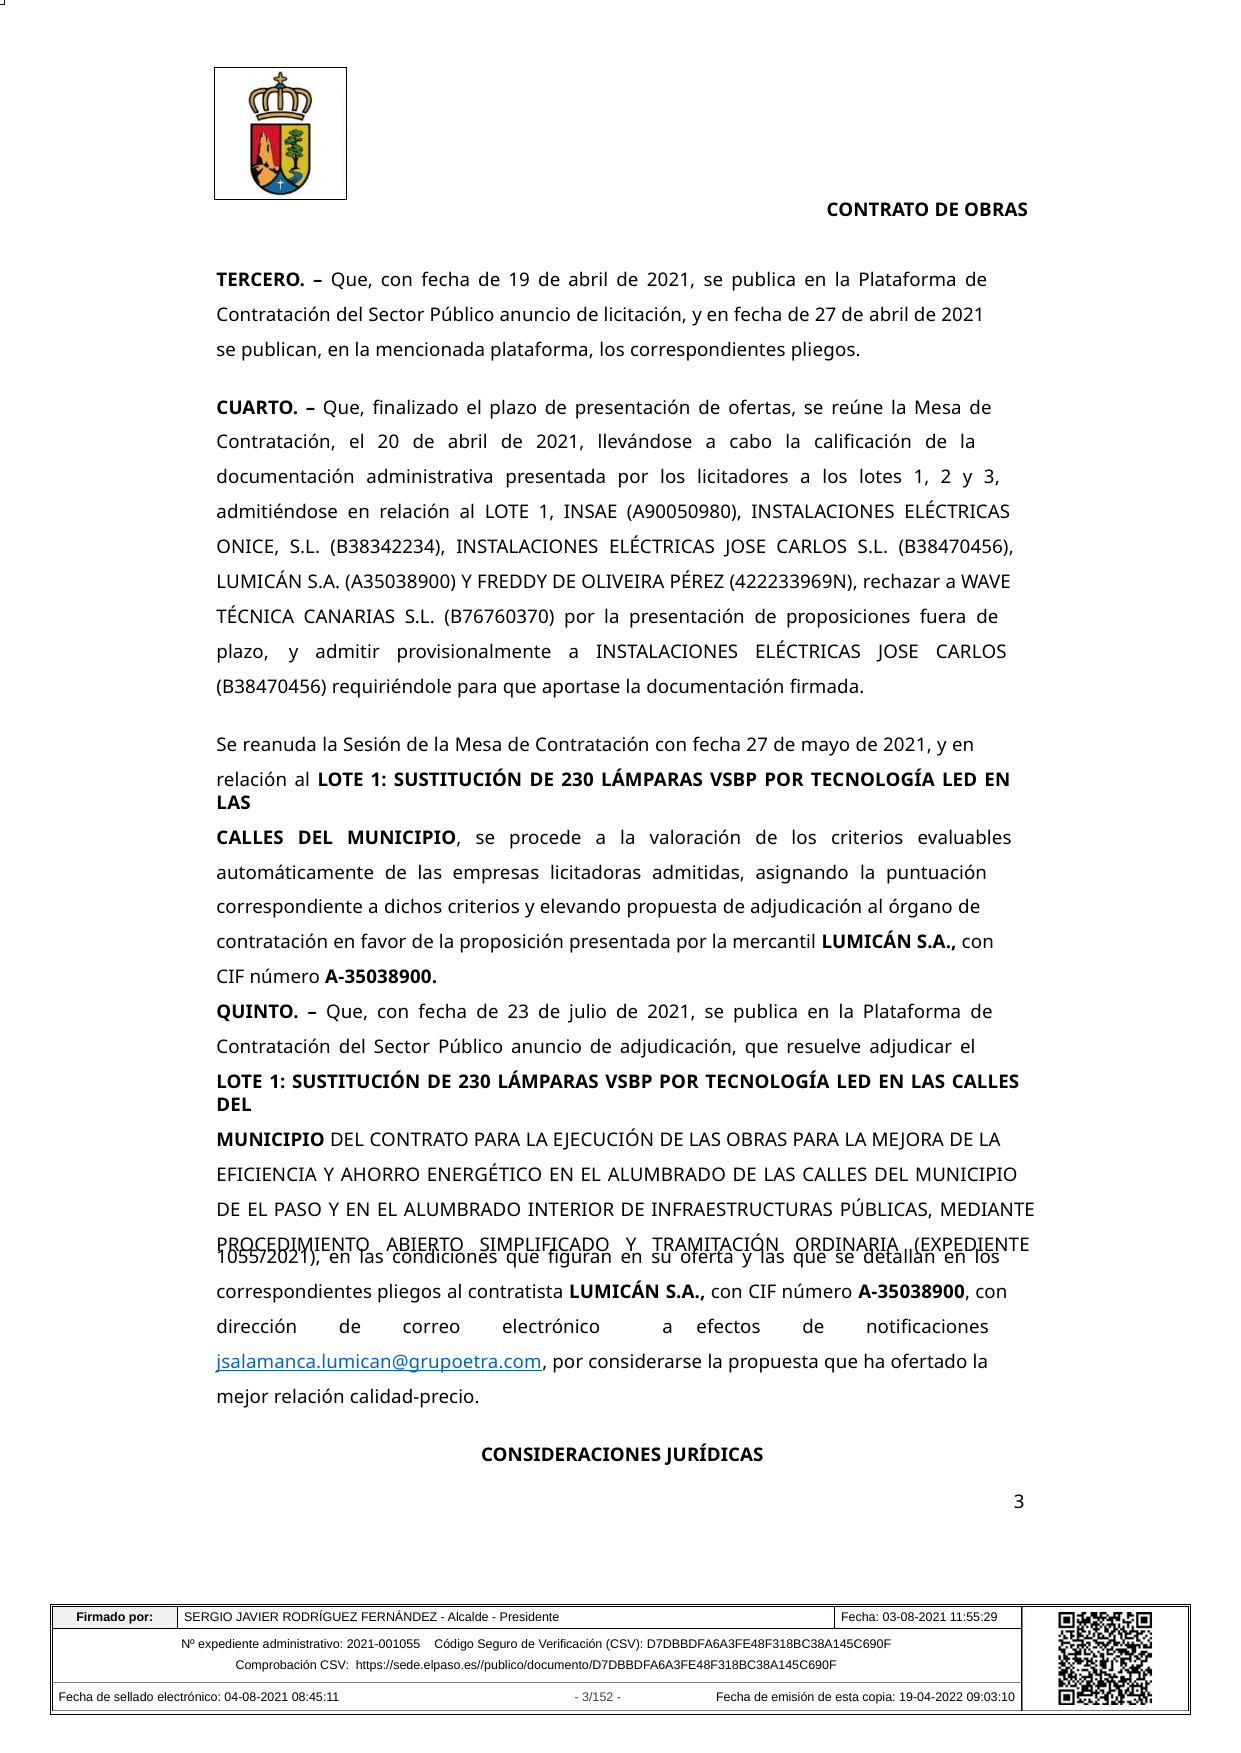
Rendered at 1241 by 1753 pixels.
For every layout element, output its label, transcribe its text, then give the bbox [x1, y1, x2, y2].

text - 3/152 - [574, 1691, 640, 1705]
text automáticamente de las empresas licitadoras admitidas, asignando la puntuación [216, 861, 1049, 884]
text TÉCNICA CANARIAS S.L. (B76760370) por la presentación de proposiciones fuera de [216, 605, 1049, 628]
text Nº expediente administrativo: 2021-001055 Código Seguro de Verificación (CSV): D7DBBDFA6A3FE48F318BC38A145C690F [181, 1638, 918, 1652]
text se publican, en la mencionada plataforma, los correspondientes pliegos. [216, 338, 1048, 361]
text Contratación del Sector Público anuncio de adjudicación, que resuelve adjudicar el [216, 1036, 1049, 1058]
text LUMICÁN S.A. (A35038900) Y FREDDY DE OLIVEIRA PÉREZ (422233969N), rechazar a WAVE [216, 571, 1049, 593]
text plazo, [216, 641, 289, 663]
text EFICIENCIA Y AHORRO ENERGÉTICO EN EL ALUMBRADO DE LAS CALLES DEL MUNICIPIO [216, 1164, 1049, 1186]
text PROCEDIMIENTO ABIERTO SIMPLIFICADO Y TRAMITACIÓN ORDINARIA (EXPEDIENTE [216, 1233, 1049, 1246]
text CONSIDERACIONES JURÍDICAS [481, 1443, 784, 1466]
text Contratación, el 20 de abril de 2021, llevándose a cabo la calificación de la [216, 431, 1049, 453]
text y admitir provisionalmente a INSTALACIONES ELÉCTRICAS JOSE CARLOS [289, 641, 1048, 663]
text admitiéndose en relación al LOTE 1, INSAE (A90050980), INSTALACIONES ELÉCTRICAS [216, 501, 1049, 523]
text QUINTO. – Que, con fecha de 23 de julio de 2021, se publica en la Plataforma de [216, 1001, 1049, 1023]
text Fecha de sellado electrónico: 04-08-2021 08:45:11 [58, 1690, 365, 1704]
text Se reanuda la Sesión de la Mesa de Contratación con fecha 27 de mayo de 2021, y en [216, 733, 1049, 756]
text Firmado por: [76, 1610, 172, 1624]
text contratación en favor de la proposición presentada por la mercantil LUMICÁN S.A., con [216, 931, 1049, 953]
text Contratación del Sector Público anuncio de licitación, y en fecha de 27 de abril de 2021 [216, 303, 1048, 326]
text CUARTO. – Que, finalizado el plazo de presentación de ofertas, se reúne la Mesa de [216, 396, 1049, 419]
text documentación administrativa presentada por los licitadores a los lotes 1, 2 y 3, [216, 466, 1049, 488]
text jsalamanca.lumican@grupoetra.com, por considerarse la propuesta que ha ofertado la [216, 1350, 1049, 1373]
text (B38470456) requiriéndole para que aportase la documentación firmada. [216, 676, 918, 698]
text TERCERO. – Que, con fecha de 19 de abril de 2021, se publica en la Plataforma de [216, 268, 1048, 291]
picture [51, 1605, 1190, 1714]
text MUNICIPIO DEL CONTRATO PARA LA EJECUCIÓN DE LAS OBRAS PARA LA MEJORA DE LA [216, 1128, 1049, 1151]
text LOTE 1: SUSTITUCIÓN DE 230 LÁMPARAS VSBP POR TECNOLOGÍA LED EN LAS CALLES DEL [216, 1070, 1049, 1116]
text a [662, 1316, 700, 1338]
text 3 [1014, 1491, 1049, 1513]
text 055/2021), en las condiciones que figuran en su oferta y las que se detallan en los [227, 1246, 1049, 1268]
text CIF número A-35038900. [216, 965, 1049, 988]
text Comprobación CSV: https://sede.elpaso.es//publico/documento/D7DBBDFA6A3FE48F318BC38A145C690F [235, 1658, 918, 1672]
text Fecha: 03-08-2021 11:55:29 [841, 1610, 1022, 1624]
text CALLES DEL MUNICIPIO, se procede a la valoración de los criterios evaluables [216, 826, 1049, 849]
text SERGIO JAVIER RODRÍGUEZ FERNÁNDEZ - Alcalde - Presidente [184, 1610, 586, 1624]
picture [215, 68, 346, 199]
text correspondiente a dichos criterios y elevando propuesta de adjudicación al órgano de [216, 896, 1049, 918]
text CONTRATO DE OBRAS [826, 198, 1049, 221]
text ONICE, S.L. (B38342234), INSTALACIONES ELÉCTRICAS JOSE CARLOS S.L. (B38470456), [216, 536, 1049, 558]
text DE EL PASO Y EN EL ALUMBRADO INTERIOR DE INFRAESTRUCTURAS PÚBLICAS, MEDIANTE [216, 1198, 1049, 1221]
text dirección de correo electrónico efectos de notificaciones [216, 1315, 1049, 1338]
text mejor relación calidad-precio. [216, 1385, 1049, 1408]
text relación al LOTE 1: SUSTITUCIÓN DE 230 LÁMPARAS VSBP POR TECNOLOGÍA LED EN LAS [216, 768, 1049, 814]
text Fecha de emisión de esta copia: 19-04-2022 09:03:10 [716, 1690, 1040, 1704]
text correspondientes pliegos al contratista LUMICÁN S.A., con CIF número A-35038900, con [216, 1280, 1049, 1303]
text 1 [216, 1246, 227, 1268]
